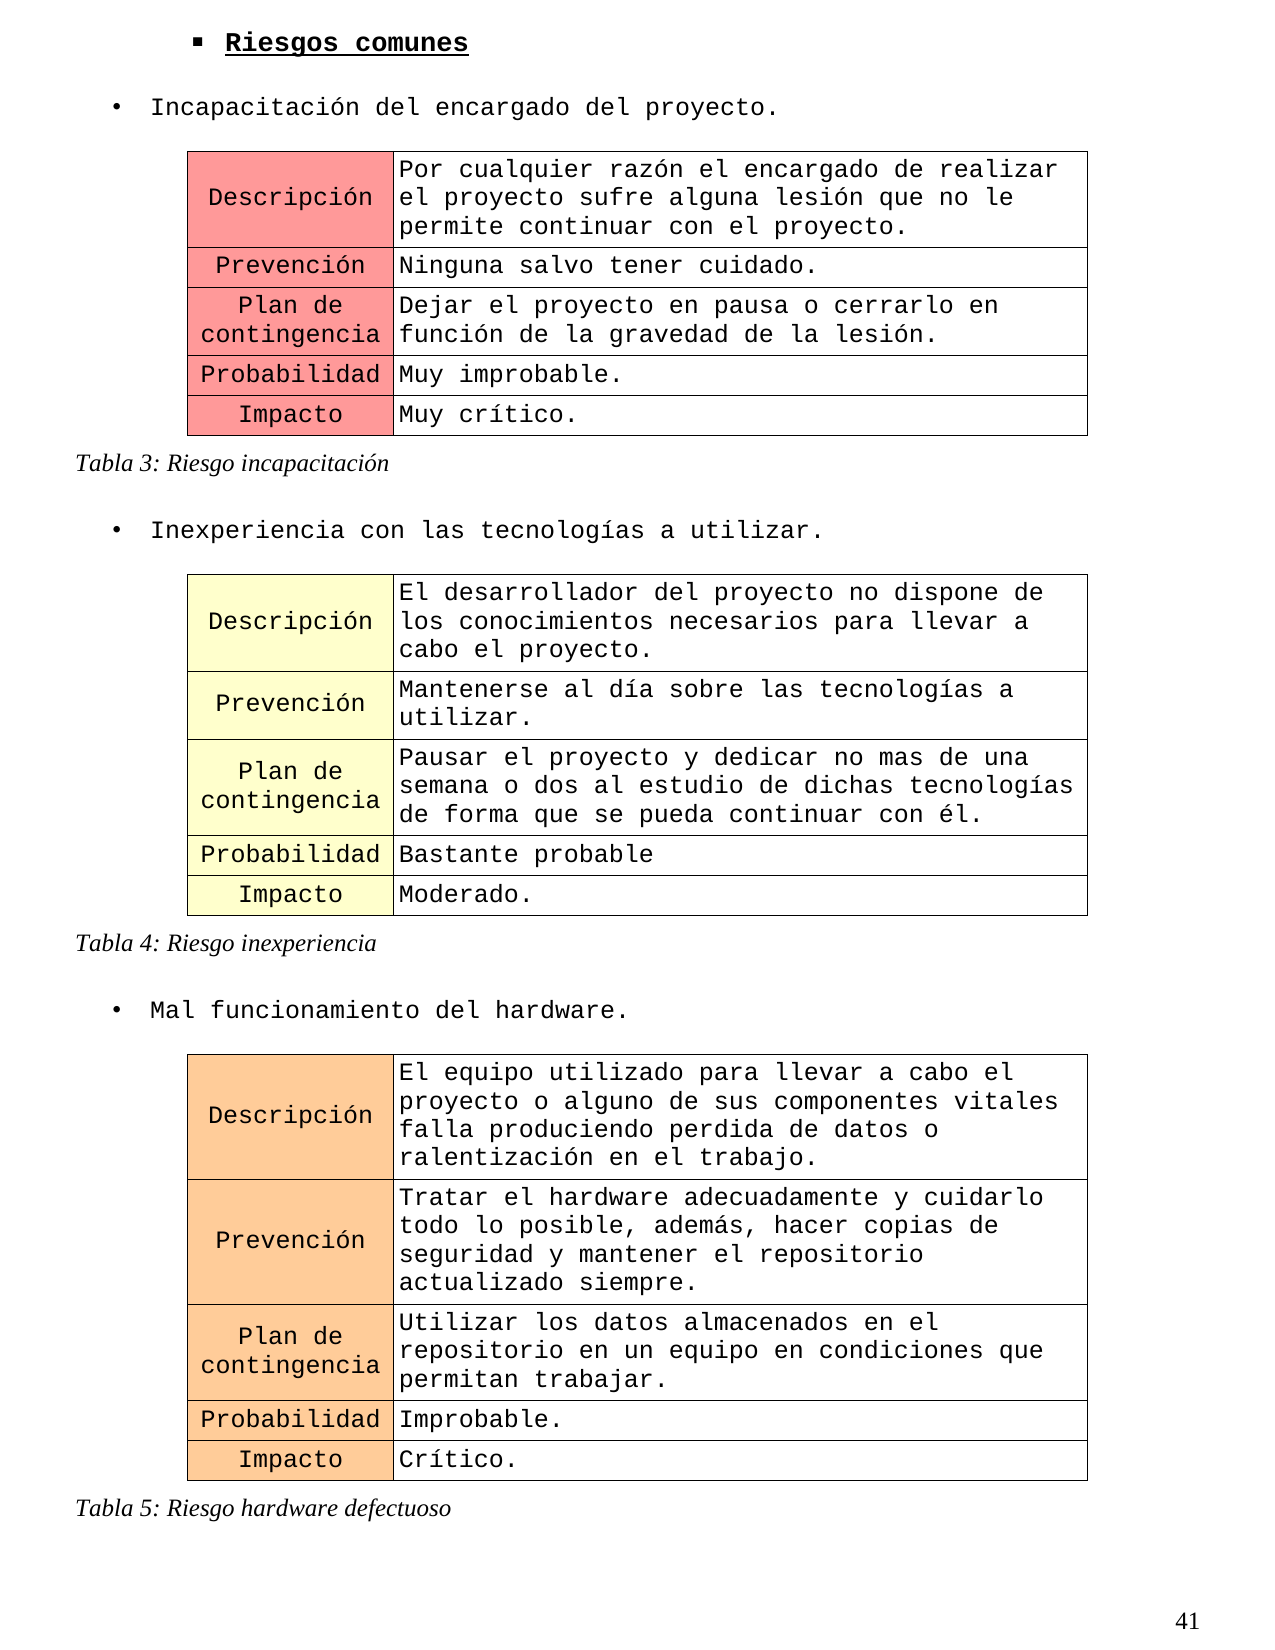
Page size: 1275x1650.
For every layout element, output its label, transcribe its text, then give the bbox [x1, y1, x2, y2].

table_cell Mantenerse al día sobre las tecnologías a utilizar. [394, 672, 1087, 739]
text Tabla 5: Riesgo hardware defectuoso [75, 1493, 1200, 1522]
table_header El equipo utilizado para llevar a cabo el proyecto o alguno de sus componentes vitales falla produciendo perdida de datos o ralentización en el trabajo. [394, 1055, 1087, 1179]
table_cell Utilizar los datos almacenados en el repositorio en un equipo en condiciones que permitan trabajar. [394, 1305, 1087, 1400]
table_cell Plan de contingencia [188, 740, 393, 835]
table_cell Ninguna salvo tener cuidado. [394, 248, 1087, 287]
table_cell Dejar el proyecto en pausa o cerrarlo en función de la gravedad de la lesión. [394, 288, 1087, 355]
table_cell Crítico. [394, 1441, 1087, 1480]
text Tabla 4: Riesgo inexperiencia [75, 928, 1200, 957]
table_header Descripción [188, 152, 393, 247]
table_cell Impacto [188, 396, 393, 435]
table_cell Probabilidad [188, 356, 393, 395]
table_header El desarrollador del proyecto no dispone de los conocimientos necesarios para llevar a cabo el proyecto. [394, 575, 1087, 671]
table_cell Prevención [188, 1180, 393, 1304]
subtitle Riesgos comunes [187, 29, 1200, 59]
table_cell Muy crítico. [394, 396, 1087, 435]
table_cell Impacto [188, 876, 393, 915]
table_header Descripción [188, 575, 393, 671]
table_header Por cualquier razón el encargado de realizar el proyecto sufre alguna lesión que no le permite continuar con el proyecto. [394, 152, 1087, 247]
list Incapacitación del encargado del proyecto. [112, 94, 1200, 122]
table_cell Impacto [188, 1441, 393, 1480]
list Inexperiencia con las tecnologías a utilizar. [112, 517, 1200, 546]
text Tabla 3: Riesgo incapacitación [75, 448, 1200, 477]
table_cell Probabilidad [188, 1401, 393, 1440]
table_cell Plan de contingencia [188, 288, 393, 355]
list Mal funcionamiento del hardware. [112, 997, 1200, 1026]
table_cell Probabilidad [188, 836, 393, 875]
table_cell Tratar el hardware adecuadamente y cuidarlo todo lo posible, además, hacer copias de seguridad y mantener el repositorio actualizado siempre. [394, 1180, 1087, 1304]
table_cell Plan de contingencia [188, 1305, 393, 1400]
table_header Descripción [188, 1055, 393, 1179]
table_cell Pausar el proyecto y dedicar no mas de una semana o dos al estudio de dichas tecnologías de forma que se pueda continuar con él. [394, 740, 1087, 835]
table_cell Improbable. [394, 1401, 1087, 1440]
table_cell Muy improbable. [394, 356, 1087, 395]
table_cell Moderado. [394, 876, 1087, 915]
table_cell Prevención [188, 248, 393, 287]
table_cell Bastante probable [394, 836, 1087, 875]
table_cell Prevención [188, 672, 393, 739]
